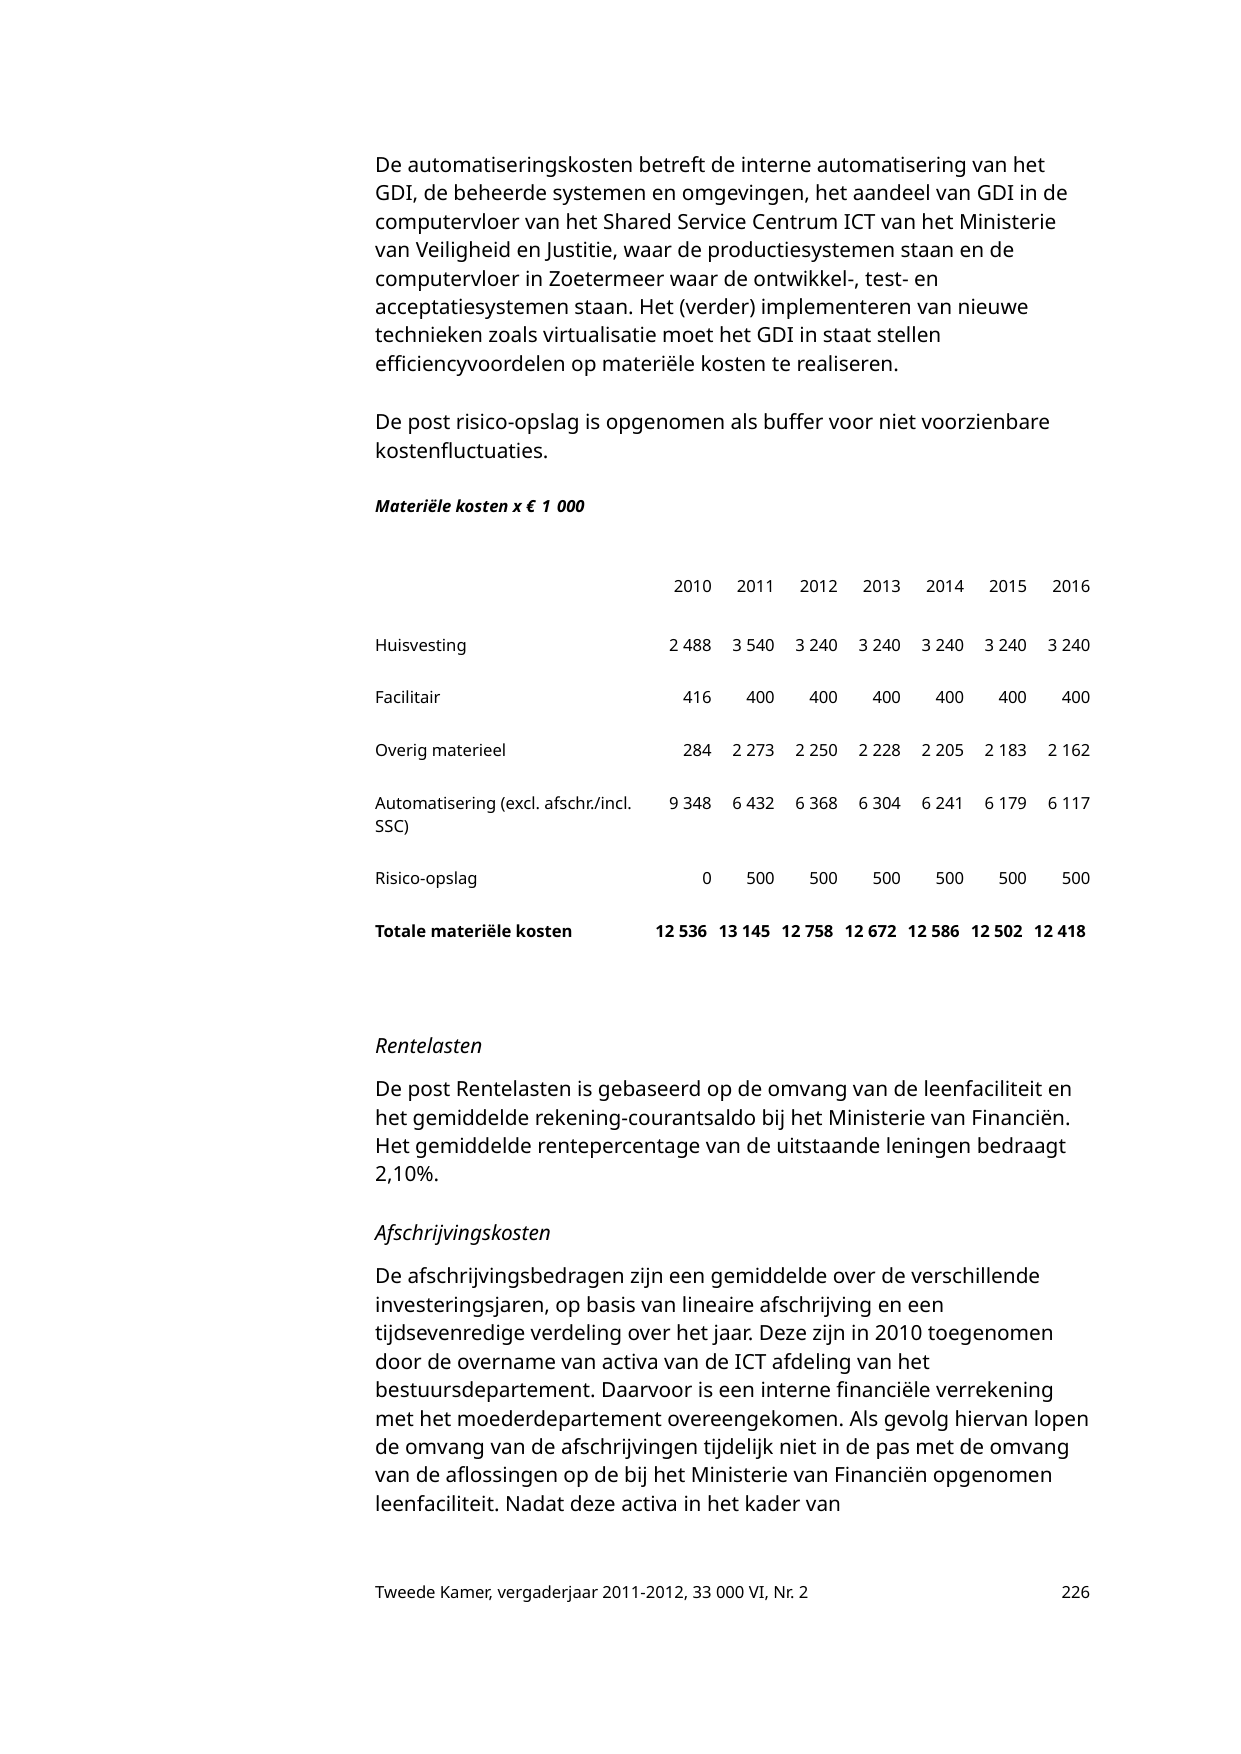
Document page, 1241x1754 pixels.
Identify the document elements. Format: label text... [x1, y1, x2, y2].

table_cell Facilitair [375, 686, 648, 739]
table_cell 500 [775, 867, 838, 920]
table_header 2013 [838, 575, 901, 633]
table_cell 500 [711, 867, 774, 920]
text De automatiseringskosten betreft de interne automatisering van het GDI, de beheerde systemen en omgevingen, het aandeel van GDI in de computervloer van het Shared Service Centrum ICT van het Ministerie van Veiligheid en Justitie, waar de productiesystemen staan en de computervloer in Zoetermeer waar de ontwikkel-, test- en acceptatiesystemen staan. Het (verder) implementeren van nieuwe technieken zoals virtualisatie moet het GDI in staat stellen efficiencyvoordelen op materiële kosten te realiseren. [375, 150, 1090, 377]
table_cell 12 758 [775, 920, 838, 972]
table_cell 3 240 [901, 634, 964, 686]
table_cell 2 250 [775, 739, 838, 792]
text De afschrijvingsbedragen zijn een gemiddelde over de verschillende investeringsjaren, op basis van lineaire afschrijving en een tijdsevenredige verdeling over het jaar. Deze zijn in 2010 toegenomen door de overname van activa van de ICT afdeling van het bestuursdepartement. Daarvoor is een interne financiële verrekening met het moederdepartement overeengekomen. Als gevolg hiervan lopen de omvang van de afschrijvingen tijdelijk niet in de pas met de omvang van de aflossingen op de bij het Ministerie van Financiën opgenomen leenfaciliteit. Nadat deze activa in het kader van [375, 1261, 1090, 1517]
table_cell 0 [648, 867, 711, 920]
table_cell 6 432 [711, 792, 774, 867]
table_cell 2 273 [711, 739, 774, 792]
table_cell 2 205 [901, 739, 964, 792]
table_cell 6 179 [964, 792, 1027, 867]
table_cell 2 228 [838, 739, 901, 792]
table_header 2011 [711, 575, 774, 633]
table_header [375, 575, 648, 633]
table_cell 3 240 [964, 634, 1027, 686]
table_header 2015 [964, 575, 1027, 633]
table_cell 3 240 [838, 634, 901, 686]
table_cell 400 [1027, 686, 1090, 739]
table_cell 416 [648, 686, 711, 739]
table_cell 12 672 [838, 920, 901, 972]
table_cell 12 418 [1027, 920, 1090, 972]
table_header 2016 [1027, 575, 1090, 633]
table_cell 6 117 [1027, 792, 1090, 867]
table_cell 500 [901, 867, 964, 920]
table_cell Automatisering (excl. afschr./incl. SSC) [375, 792, 648, 867]
table_cell 6 241 [901, 792, 964, 867]
text De post Rentelasten is gebaseerd op de omvang van de leenfaciliteit en het gemiddelde rekening-courantsaldo bij het Ministerie van Financiën. Het gemiddelde rentepercentage van de uitstaande leningen bedraagt 2,10%. [375, 1074, 1090, 1188]
table_cell Overig materieel [375, 739, 648, 792]
table_cell 400 [711, 686, 774, 739]
table_cell 12 586 [901, 920, 964, 972]
table_cell 9 348 [648, 792, 711, 867]
table_cell 400 [964, 686, 1027, 739]
table_header 2010 [648, 575, 711, 633]
table_cell 400 [901, 686, 964, 739]
table_cell 400 [838, 686, 901, 739]
table_cell 2 488 [648, 634, 711, 686]
table_cell 13 145 [711, 920, 774, 972]
table_cell 500 [964, 867, 1027, 920]
table_cell Totale materiële kosten [375, 920, 648, 972]
table_cell 500 [1027, 867, 1090, 920]
table_cell Risico-opslag [375, 867, 648, 920]
table_cell 3 540 [711, 634, 774, 686]
table_cell 400 [775, 686, 838, 739]
table_cell 3 240 [775, 634, 838, 686]
table_cell 284 [648, 739, 711, 792]
text Rentelasten [375, 1031, 1090, 1059]
text Materiële kosten x € 1 000 [375, 494, 1090, 517]
table_cell 6 304 [838, 792, 901, 867]
text De post risico-opslag is opgenomen als buffer voor niet voorzienbare kostenfluctuaties. [375, 407, 1090, 464]
table_cell 6 368 [775, 792, 838, 867]
table_cell 12 536 [648, 920, 711, 972]
table_cell 2 183 [964, 739, 1027, 792]
table_cell 500 [838, 867, 901, 920]
text Afschrijvingskosten [375, 1218, 1090, 1246]
table_cell 2 162 [1027, 739, 1090, 792]
table_cell 3 240 [1027, 634, 1090, 686]
table_cell 12 502 [964, 920, 1027, 972]
table_header 2012 [775, 575, 838, 633]
table_header 2014 [901, 575, 964, 633]
table_cell Huisvesting [375, 634, 648, 686]
